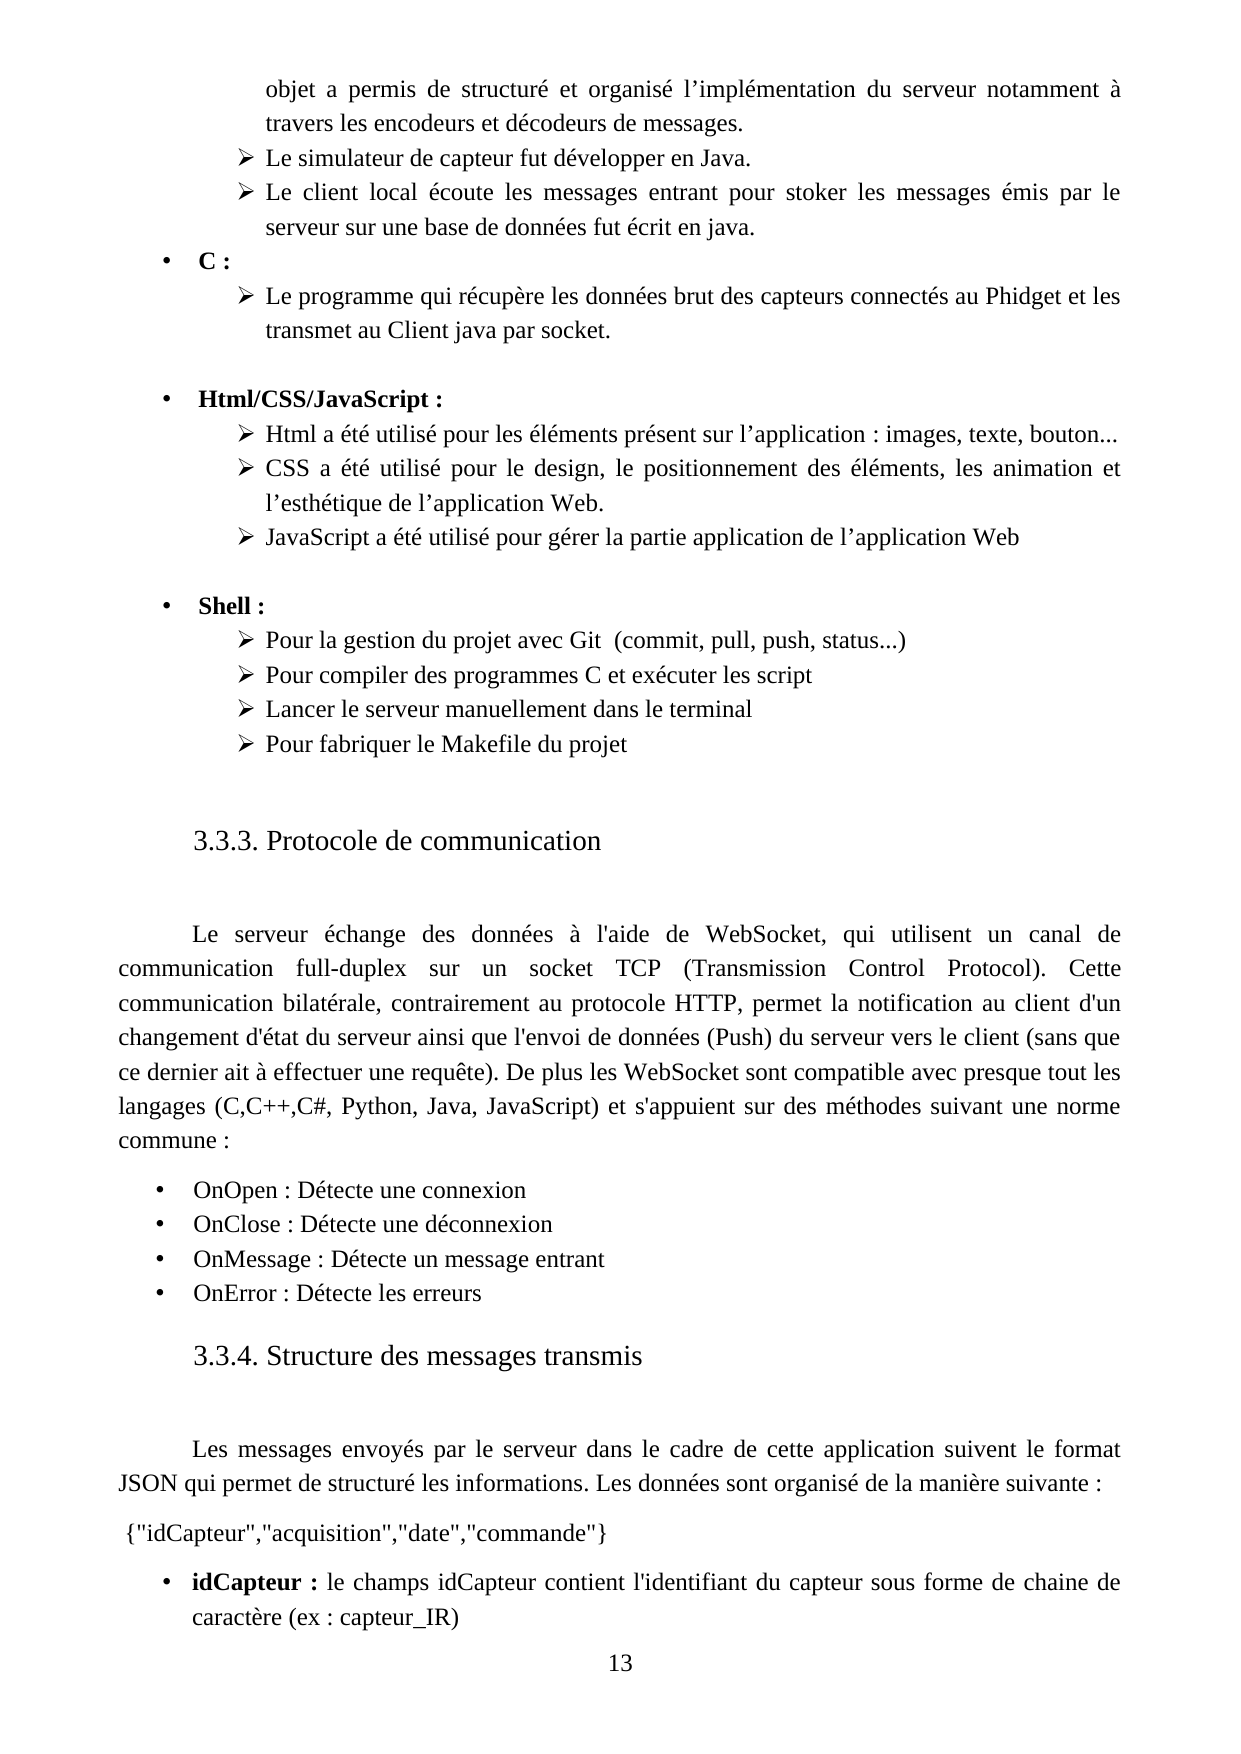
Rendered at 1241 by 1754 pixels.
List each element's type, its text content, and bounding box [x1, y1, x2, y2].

list idCapteur : le champs idCapteur contient l'identifiant du capteur sous forme de chaine de caractère (ex : capteur_IR) [162, 1567, 1122, 1631]
list OnOpen : Détecte une connexion [156, 1175, 1122, 1204]
list Html a été utilisé pour les éléments présent sur l’application : images, texte, bouton... [236, 419, 1122, 447]
list OnMessage : Détecte un message entrant [156, 1244, 1122, 1273]
list Le programme qui récupère les données brut des capteurs connectés au Phidget et les transmet au Client java par socket. [236, 281, 1122, 344]
list Le simulateur de capteur fut développer en Java. [236, 143, 1122, 172]
subtitle 3.3.4. Structure des messages transmis [118, 1338, 1122, 1372]
list JavaScript a été utilisé pour gérer la partie application de l’application Web [236, 522, 1122, 551]
list Pour compiler des programmes C et exécuter les script [236, 660, 1122, 689]
list CSS a été utilisé pour le design, le positionnement des éléments, les animation et l’esthétique de l’application Web. [236, 453, 1122, 516]
list Lancer le serveur manuellement dans le terminal [236, 694, 1122, 723]
list Le client local écoute les messages entrant pour stoker les messages émis par le serveur sur une base de données fut écrit en java. [236, 177, 1122, 241]
list Shell : [162, 591, 1122, 620]
text Les messages envoyés par le serveur dans le cadre de cette application suivent le format JSON qui permet de structuré les informations. Les données sont organisé de la manière suivante : [118, 1434, 1122, 1497]
list C : [162, 246, 1122, 275]
text Le serveur échange des données à l'aide de WebSocket, qui utilisent un canal de communication full-duplex sur un socket TCP (Transmission Control Protocol). Cette communication bilatérale, contrairement au protocole HTTP, permet la notification au client d'un changement d'état du serveur ainsi que l'envoi de données (Push) du serveur vers le client (sans que ce dernier ait à effectuer une requête). De plus les WebSocket sont compatible avec presque tout les langages (C,C++,C#, Python, Java, JavaScript) et s'appuient sur des méthodes suivant une norme commune : [118, 919, 1122, 1154]
list OnClose : Détecte une déconnexion [156, 1209, 1122, 1238]
text {"idCapteur","acquisition","date","commande"} [118, 1518, 1122, 1547]
list Pour la gestion du projet avec Git (commit, pull, push, status...) [236, 626, 1122, 654]
list Pour fabriquer le Makefile du projet [236, 729, 1122, 758]
subtitle 3.3.3. Protocole de communication [118, 823, 1122, 856]
list Html/CSS/JavaScript : [162, 384, 1122, 413]
list OnError : Détecte les erreurs [156, 1278, 1122, 1307]
list objet a permis de structuré et organisé l’implémentation du serveur notamment à travers les encodeurs et décodeurs de messages. [236, 74, 1122, 137]
